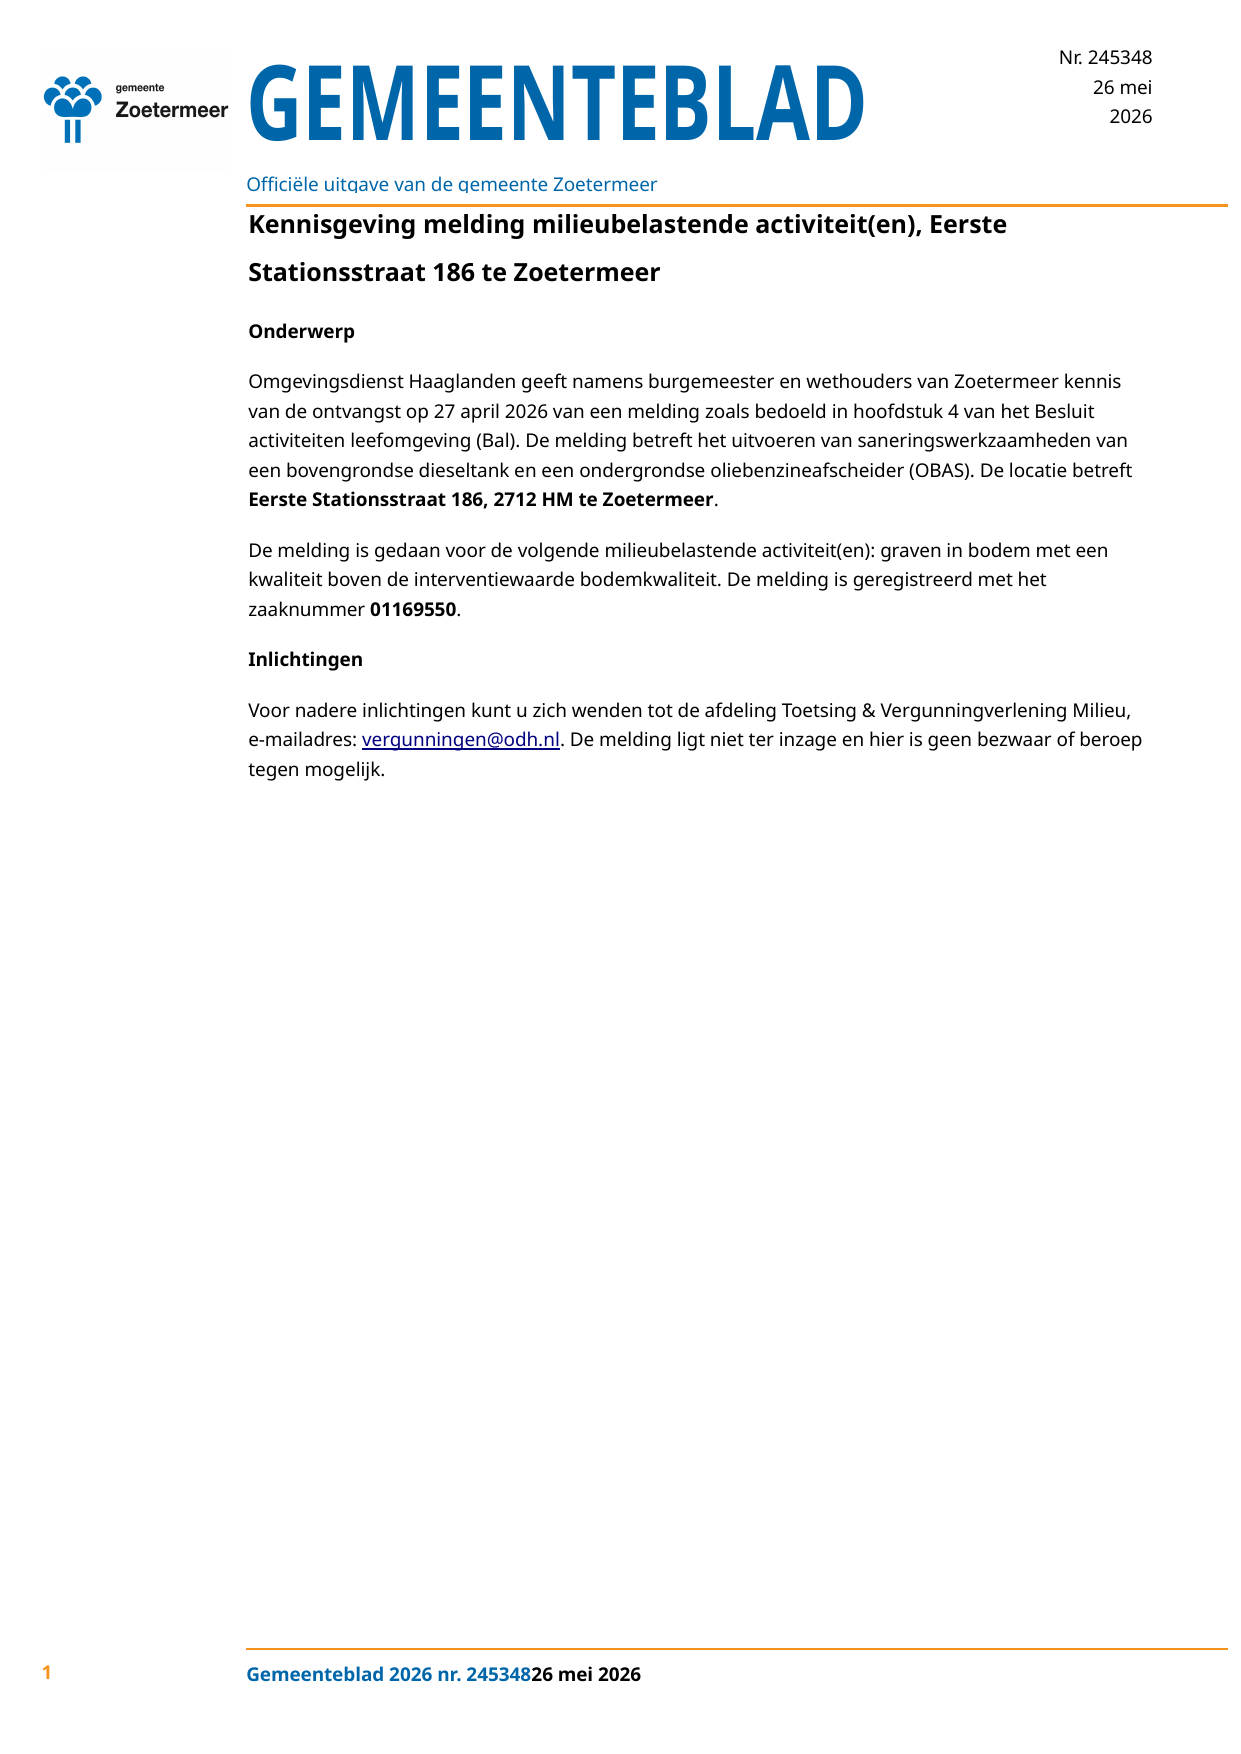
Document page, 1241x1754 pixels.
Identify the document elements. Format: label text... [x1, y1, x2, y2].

picture [41, 47, 231, 172]
text Voor nadere inlichtingen kunt u zich wenden tot de afdeling Toetsing & Vergunningverlening Milieu, e-mailadres: vergunningen@odh.nl. De melding ligt niet ter inzage en hier is geen bezwaar of beroep tegen mogelijk. [248, 697, 1152, 782]
text De melding is gedaan voor de volgende milieubelastende activiteit(en): graven in bodem met een kwaliteit boven de interventiewaarde bodemkwaliteit. De melding is geregistreerd met het zaaknummer 01169550. [248, 537, 1152, 622]
text Kennisgeving melding milieubelastende activiteit(en), Eerste Stationsstraat 186 te Zoetermeer [248, 207, 1152, 288]
text Onderwerp [248, 318, 1152, 344]
text Omgevingsdienst Haaglanden geeft namens burgemeester en wethouders van Zoetermeer kennis van de ontvangst op 27 april 2026 van een melding zoals bedoeld in hoofdstuk 4 van het Besluit activiteiten leefomgeving (Bal). De melding betreft het uitvoeren van saneringswerkzaamheden van een bovengrondse dieseltank en een ondergrondse oliebenzineafscheider (OBAS). De locatie betreft Eerste Stationsstraat 186, 2712 HM te Zoetermeer. [248, 368, 1152, 512]
text Inlichtingen [248, 647, 1152, 672]
